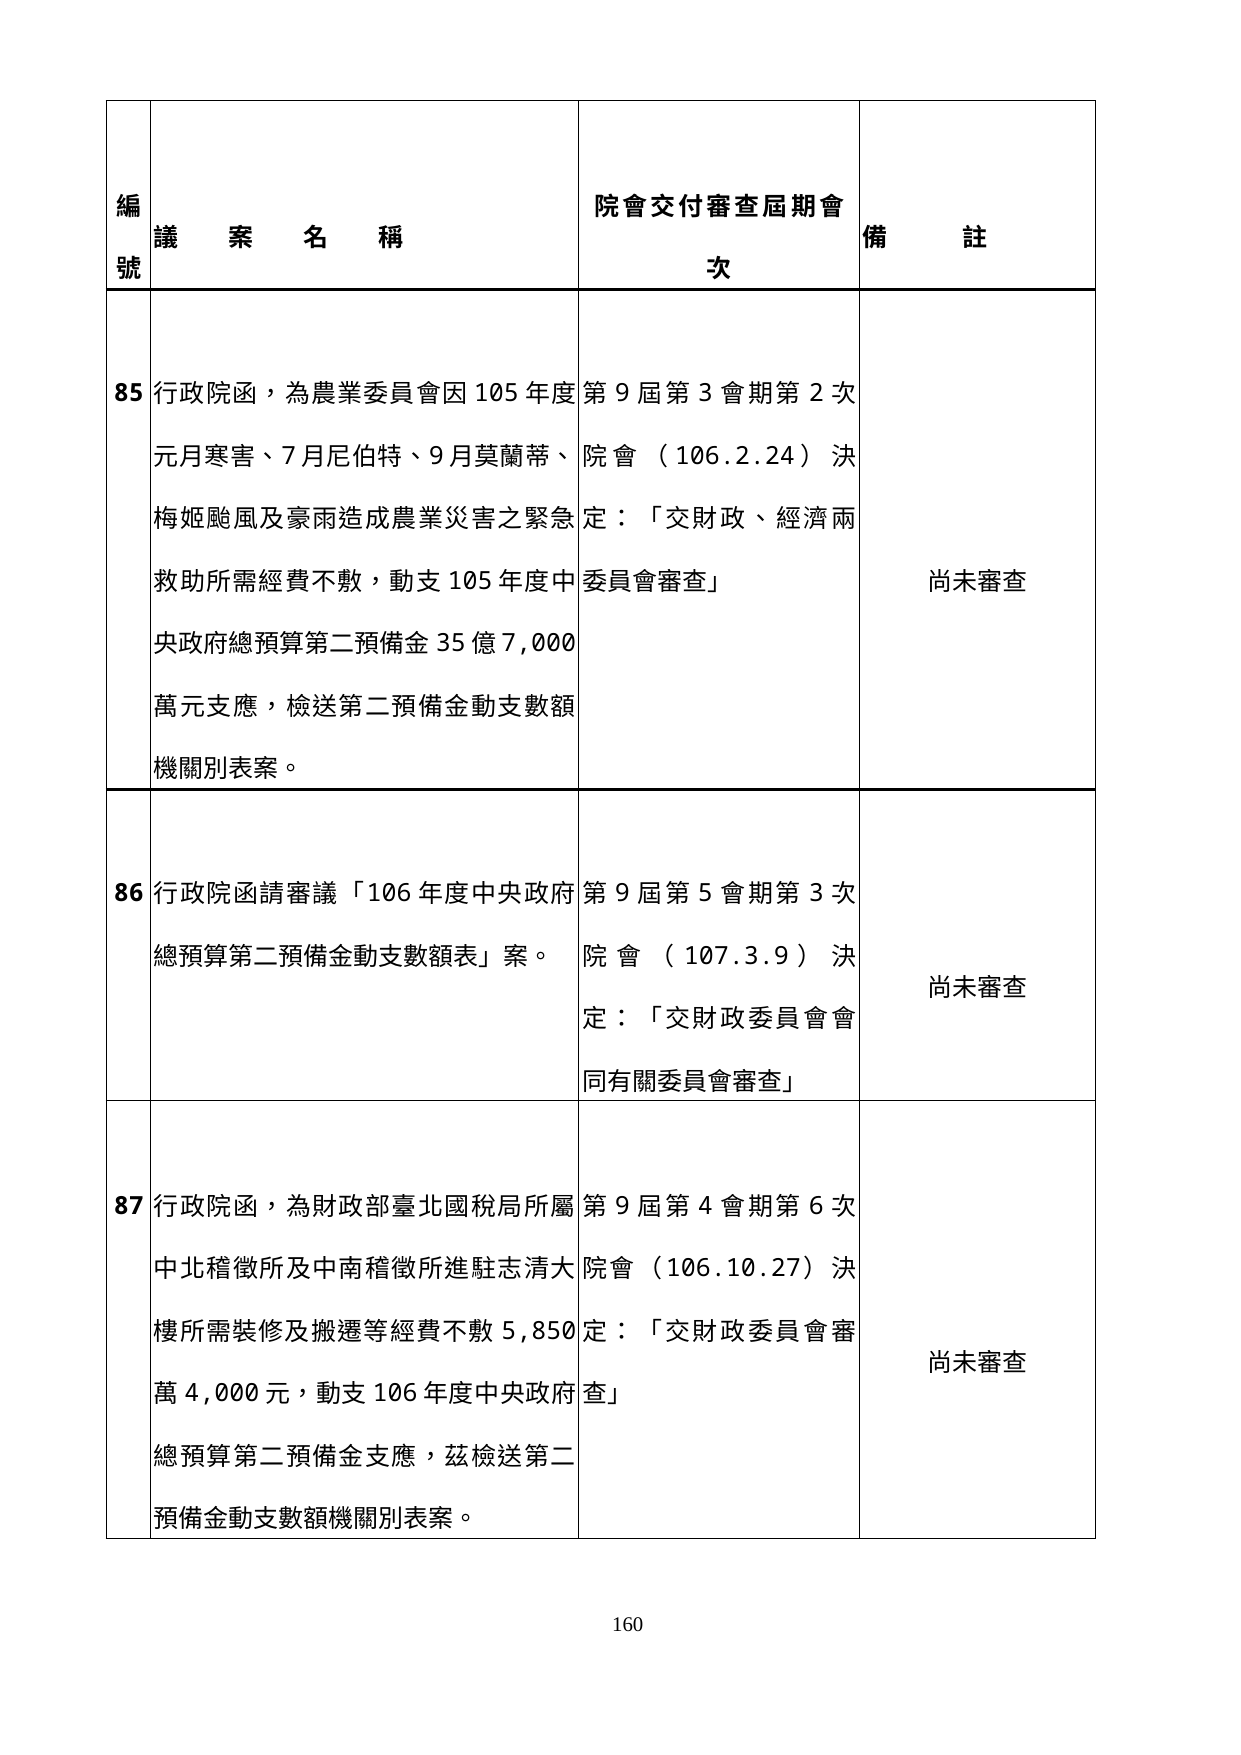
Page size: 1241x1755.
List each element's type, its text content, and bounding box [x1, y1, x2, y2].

table_cell 行政院函，為財政部臺北國稅局所屬中北稽徵所及中南稽徵所進駐志清大樓所需裝修及搬遷等經費不敷5,850萬4,000元，動支106年度中央政府總預算第二預備金支應，茲檢送第二預備金動支數額機關別表案。 [151, 1101, 578, 1538]
table_header 備 註 [860, 101, 1095, 288]
table_cell 尚未審查 [860, 1101, 1095, 1538]
table_cell 行政院函，為農業委員會因105年度元月寒害、7月尼伯特、9月莫蘭蒂、梅姬颱風及豪雨造成農業災害之緊急救助所需經費不敷，動支105年度中央政府總預算第二預備金35億7,000萬元支應，檢送第二預備金動支數額機關別表案。 [151, 291, 578, 788]
table_cell [107, 791, 150, 1100]
table_header 院會交付審查屆期會 次 [579, 101, 859, 288]
table_header 編號 [107, 101, 150, 288]
table_cell [107, 1101, 150, 1538]
table_cell [107, 291, 150, 788]
table_cell 第9屆第3會期第2次院會（106.2.24）決定：「交財政、經濟兩委員會審查」 [579, 291, 859, 788]
table_cell 尚未審查 [860, 791, 1095, 1100]
table_header 議 案 名 稱 [151, 101, 578, 288]
table_cell 第9屆第5會期第3次院會（107.3.9）決定：「交財政委員會會同有關委員會審查」 [579, 791, 859, 1100]
table_cell 尚未審查 [860, 291, 1095, 788]
table_cell 第9屆第4會期第6次院會（106.10.27）決定：「交財政委員會審查」 [579, 1101, 859, 1538]
table_cell 行政院函請審議「106年度中央政府總預算第二預備金動支數額表」案。 [151, 791, 578, 1100]
